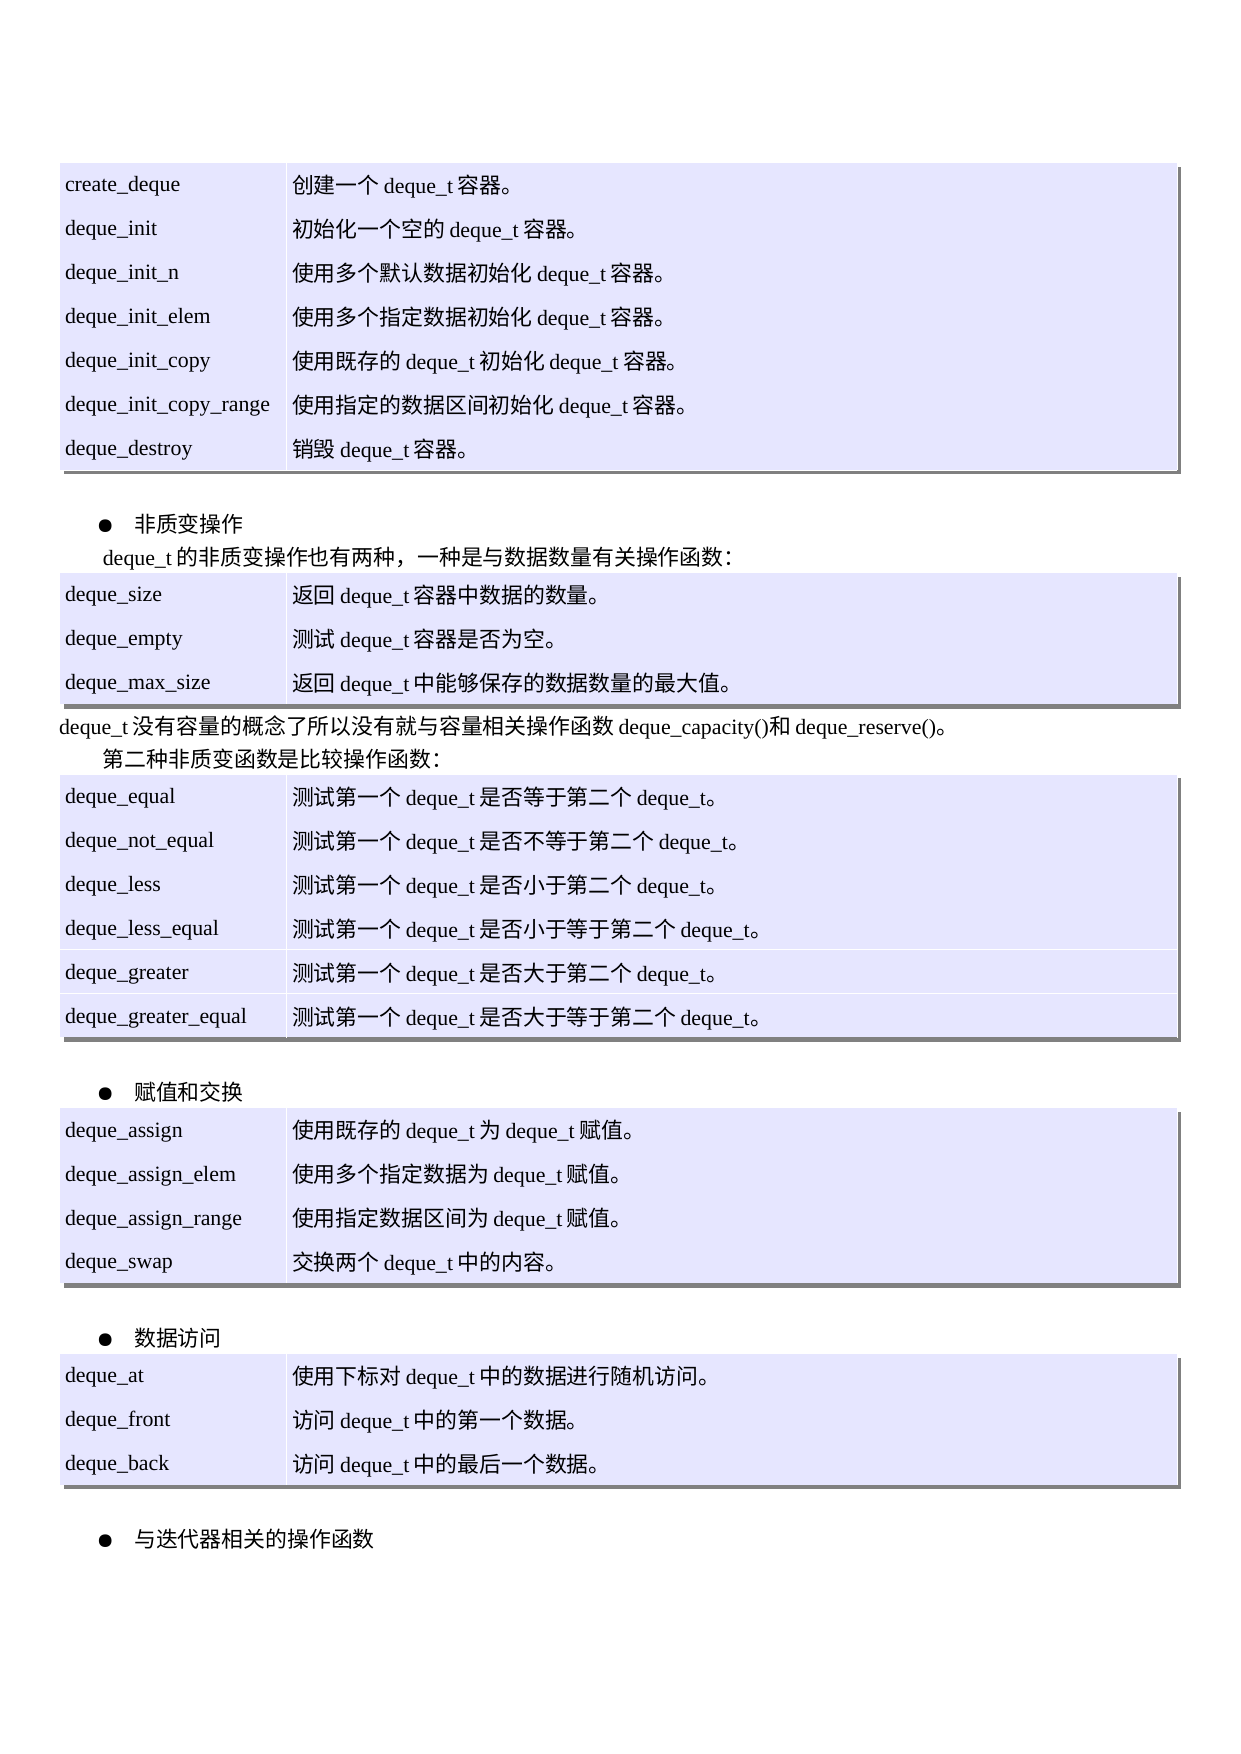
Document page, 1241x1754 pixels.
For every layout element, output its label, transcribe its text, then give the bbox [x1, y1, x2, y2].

table_cell deque_assign_elem [60, 1151, 286, 1195]
list 数据访问 [96, 1320, 1181, 1353]
table_cell deque_not_equal [60, 818, 286, 862]
table_cell 测试第一个deque_t是否小于等于第二个deque_t。 [287, 906, 1177, 949]
table_cell 访问deque_t中的第一个数据。 [287, 1397, 1177, 1441]
table_cell deque_greater_equal [60, 994, 286, 1037]
table_cell 访问deque_t中的最后一个数据。 [287, 1441, 1177, 1485]
table_cell 使用既存的deque_t初始化deque_t容器。 [287, 338, 1177, 382]
table_header 使用下标对deque_t中的数据进行随机访问。 [287, 1354, 1177, 1397]
table_cell deque_assign_range [60, 1195, 286, 1239]
table_cell deque_less [60, 862, 286, 906]
table_header deque_at [60, 1354, 286, 1397]
table_cell deque_empty [60, 616, 286, 660]
table_cell 测试第一个deque_t是否不等于第二个deque_t。 [287, 818, 1177, 862]
list 非质变操作 [96, 507, 1181, 539]
table_header deque_size [60, 573, 286, 616]
table_header deque_assign [60, 1108, 286, 1151]
text 第二种非质变函数是比较操作函数： [59, 741, 1181, 774]
text deque_t的非质变操作也有两种，一种是与数据数量有关操作函数： [59, 539, 1181, 572]
table_cell deque_less_equal [60, 906, 286, 949]
table_header 创建一个deque_t容器。 [287, 163, 1177, 206]
table_header 返回deque_t容器中数据的数量。 [287, 573, 1177, 616]
table_cell 返回deque_t中能够保存的数据数量的最大值。 [287, 660, 1177, 704]
table_cell deque_init_elem [60, 294, 286, 338]
table_header 测试第一个deque_t是否等于第二个deque_t。 [287, 775, 1177, 818]
list 赋值和交换 [96, 1075, 1181, 1107]
table_cell 使用多个指定数据初始化deque_t容器。 [287, 294, 1177, 338]
table_cell 测试第一个deque_t是否小于第二个deque_t。 [287, 862, 1177, 906]
table_cell 使用指定的数据区间初始化deque_t容器。 [287, 382, 1177, 426]
table_cell deque_init [60, 206, 286, 250]
table_cell 初始化一个空的deque_t容器。 [287, 206, 1177, 250]
table_cell 测试第一个deque_t是否大于等于第二个deque_t。 [287, 994, 1177, 1037]
text deque_t没有容量的概念了所以没有就与容量相关操作函数deque_capacity()和deque_reserve()。 [59, 709, 1181, 741]
table_cell deque_swap [60, 1239, 286, 1283]
list 与迭代器相关的操作函数 [96, 1522, 1181, 1554]
table_cell deque_init_n [60, 250, 286, 294]
table_cell deque_greater [60, 950, 286, 993]
table_cell 销毁deque_t容器。 [287, 426, 1177, 470]
table_cell 测试deque_t容器是否为空。 [287, 616, 1177, 660]
table_cell deque_max_size [60, 660, 286, 704]
table_cell deque_init_copy [60, 338, 286, 382]
table_cell 使用多个默认数据初始化deque_t容器。 [287, 250, 1177, 294]
table_cell 使用多个指定数据为deque_t赋值。 [287, 1151, 1177, 1195]
table_header 使用既存的deque_t为deque_t赋值。 [287, 1108, 1177, 1151]
table_cell deque_init_copy_range [60, 382, 286, 426]
table_cell deque_front [60, 1397, 286, 1441]
table_cell deque_destroy [60, 426, 286, 470]
table_cell deque_back [60, 1441, 286, 1485]
table_header create_deque [60, 163, 286, 206]
table_header deque_equal [60, 775, 286, 818]
table_cell 测试第一个deque_t是否大于第二个deque_t。 [287, 950, 1177, 993]
table_cell 使用指定数据区间为deque_t赋值。 [287, 1195, 1177, 1239]
table_cell 交换两个deque_t中的内容。 [287, 1239, 1177, 1283]
